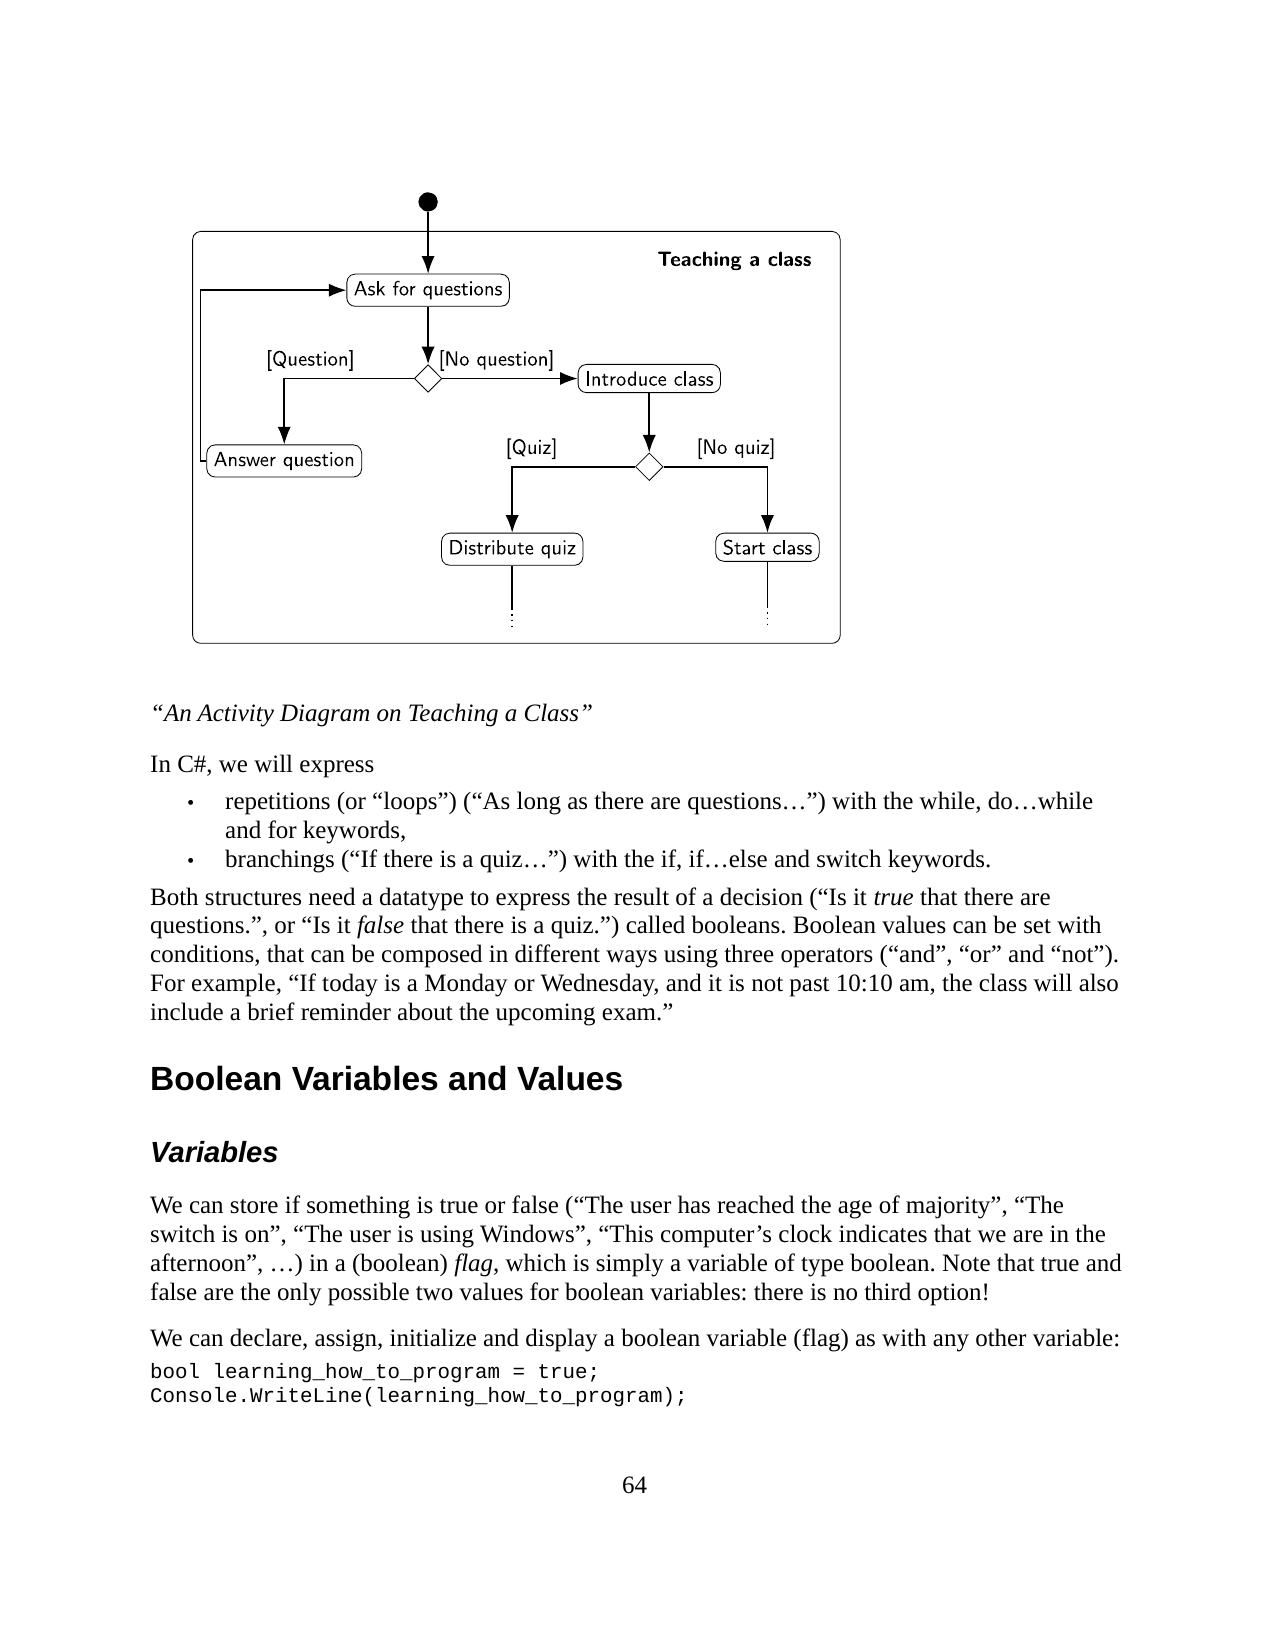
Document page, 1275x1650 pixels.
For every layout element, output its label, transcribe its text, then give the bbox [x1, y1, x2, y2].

text “An Activity Diagram on Teaching a Class” [150, 698, 1125, 727]
list repetitions (or “loops”) (“As long as there are questions…”) with the while, do…while and for keywords, [187, 786, 1125, 844]
text In C#, we will express [150, 749, 1125, 777]
text We can declare, assign, initialize and display a boolean variable (flag) as with any other variable: [150, 1323, 1125, 1352]
text We can store if something is true or false (“The user has reached the age of majority”, “The switch is on”, “The user is using Windows”, “This computer’s clock indicates that we are in the afternoon”, …) in a (boolean) flag, which is simply a variable of type boolean. Note that true and false are the only possible two values for boolean variables: there is no third option! [150, 1190, 1125, 1305]
subtitle Variables [150, 1135, 1125, 1169]
text bool learning_how_to_program = true; [150, 1361, 1125, 1385]
list branchings (“If there is a quiz…”) with the if, if…else and switch keywords. [187, 844, 1125, 873]
text Both structures need a datatype to express the result of a decision (“Is it true that there are questions.”, or “Is it false that there is a quiz.”) called booleans. Boolean values can be set with conditions, that can be composed in different ways using three operators (“and”, “or” and “not”). For example, “If today is a Monday or Wednesday, and it is not past 10:10 am, the class will also include a brief reminder about the upcoming exam.” [150, 882, 1125, 1025]
subtitle Boolean Variables and Values [150, 1059, 1125, 1098]
text Console.WriteLine(learning_how_to_program); [150, 1385, 1125, 1408]
